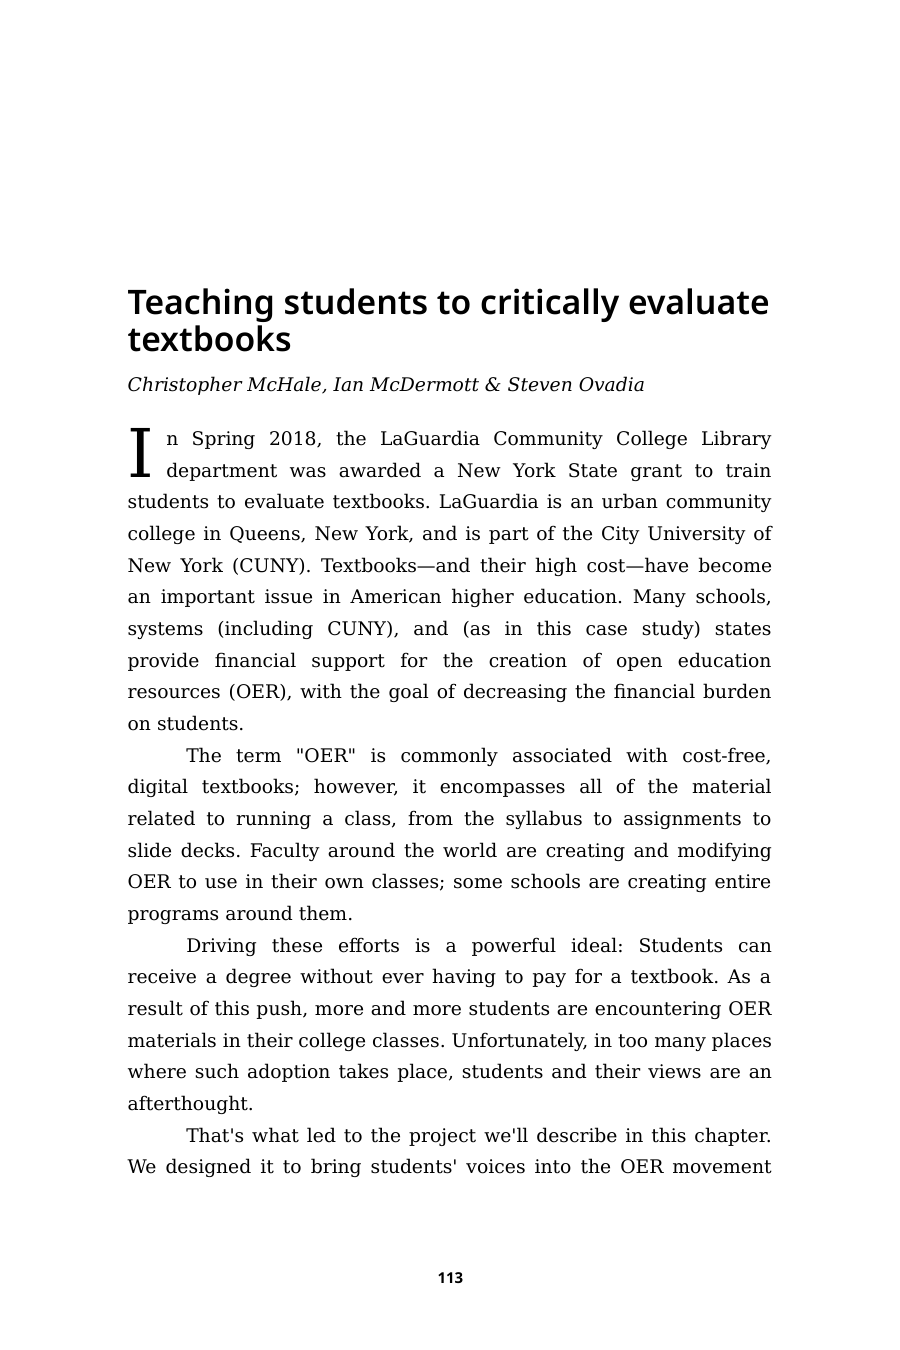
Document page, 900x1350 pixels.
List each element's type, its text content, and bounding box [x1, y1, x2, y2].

text The term "OER" is commonly associated with cost-free, digital textbooks; however, it encompasses all of the material related to running a class, from the syllabus to assignments to slide decks. Faculty around the world are creating and modifying OER to use in their own classes; some schools are creating entire programs around them. [127, 745, 772, 925]
subtitle Teaching students to critically evaluate textbooks [127, 283, 772, 361]
text That's what led to the project we'll describe in this chapter. We designed it to bring students' voices into the OER movement [127, 1125, 772, 1178]
text Driving these efforts is a powerful ideal: Students can receive a degree without ever having to pay for a textbook. As a result of this push, more and more students are encountering OER materials in their college classes. Unfortunately, in too many places where such adoption takes place, students and their views are an afterthought. [127, 935, 772, 1115]
text In Spring 2018, the LaGuardia Community College Library department was awarded a New York State grant to train students to evaluate textbooks. LaGuardia is an urban community college in Queens, New York, and is part of the City University of New York (CUNY). Textbooks—and their high cost—have become an important issue in American higher education. Many schools, systems (including CUNY), and (as in this case study) states provide financial support for the creation of open education resources (OER), with the goal of decreasing the financial burden on students. [127, 428, 772, 735]
text Christopher McHale, Ian McDermott & Steven Ovadia [127, 374, 772, 396]
